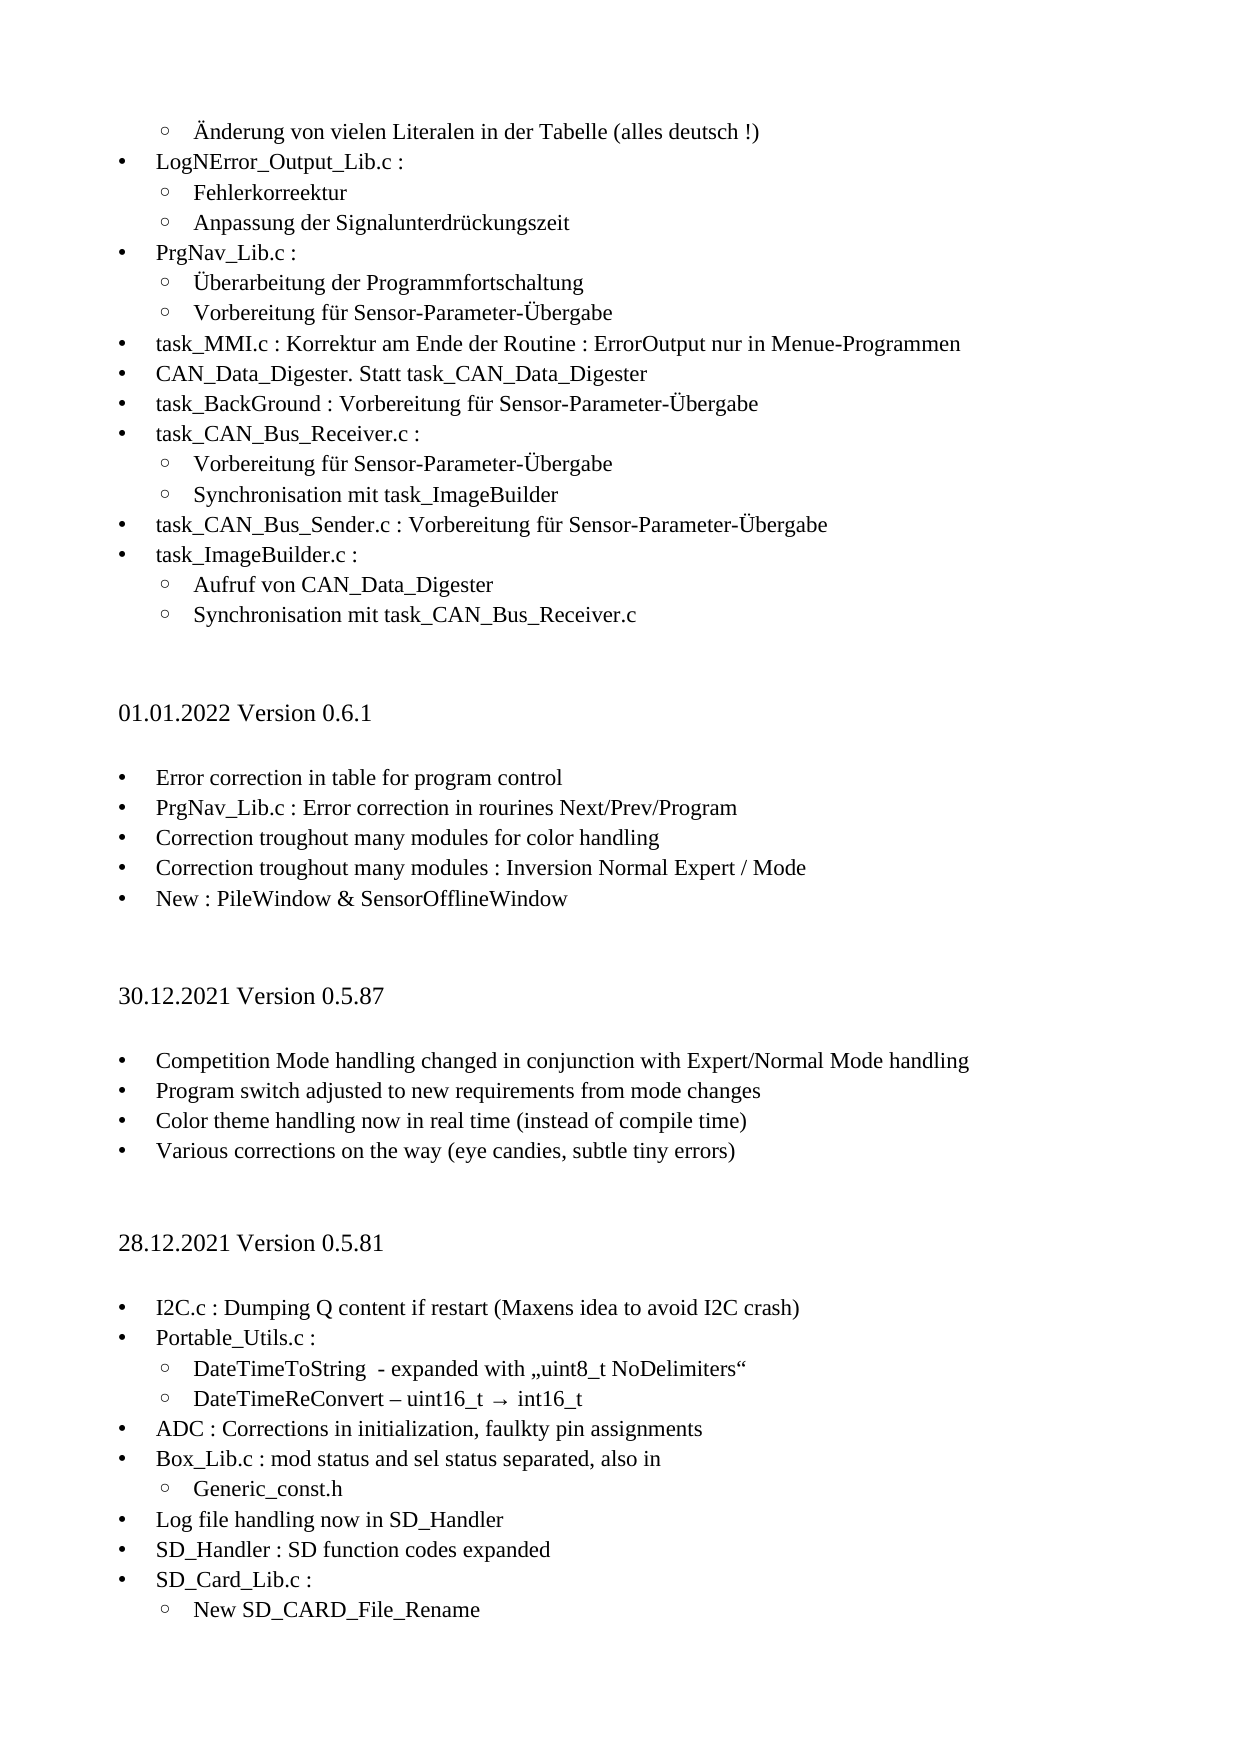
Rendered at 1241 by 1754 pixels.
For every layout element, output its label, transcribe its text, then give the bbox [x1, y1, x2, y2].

list CAN_Data_Digester. Statt task_CAN_Data_Digester [118, 360, 1122, 386]
list task_MMI.c : Korrektur am Ende der Routine : ErrorOutput nur in Menue-Programmen [118, 329, 1122, 356]
list New : PileWindow & SensorOfflineWindow [118, 884, 1122, 911]
list Log file handling now in SD_Handler [118, 1506, 1122, 1532]
list Anpassung der Signalunterdrückungszeit [156, 209, 1122, 235]
list Fehlerkorreektur [156, 178, 1122, 205]
list SD_Card_Lib.c : [118, 1566, 1122, 1592]
list Box_Lib.c : mod status and sel status separated, also in [118, 1445, 1122, 1472]
list PrgNav_Lib.c : Error correction in rourines Next/Prev/Program [118, 794, 1122, 820]
list New SD_CARD_File_Rename [156, 1596, 1122, 1623]
list Vorbereitung für Sensor-Parameter-Übergabe [156, 450, 1122, 477]
list Correction troughout many modules : Inversion Normal Expert / Mode [118, 854, 1122, 881]
list task_CAN_Bus_Receiver.c : [118, 420, 1122, 447]
list ADC : Corrections in initialization, faulkty pin assignments [118, 1415, 1122, 1441]
list DateTimeToString - expanded with „uint8_t NoDelimiters“ [156, 1354, 1122, 1381]
list Aufruf von CAN_Data_Digester [156, 571, 1122, 598]
list Änderung von vielen Literalen in der Tabelle (alles deutsch !) [156, 118, 1122, 144]
list Synchronisation mit task_CAN_Bus_Receiver.c [156, 601, 1122, 628]
list Color theme handling now in real time (instead of compile time) [118, 1107, 1122, 1134]
text 01.01.2022 Version 0.6.1 [118, 698, 1122, 726]
list Überarbeitung der Programmfortschaltung [156, 269, 1122, 296]
list I2C.c : Dumping Q content if restart (Maxens idea to avoid I2C crash) [118, 1294, 1122, 1321]
list Vorbereitung für Sensor-Parameter-Übergabe [156, 299, 1122, 326]
list Competition Mode handling changed in conjunction with Expert/Normal Mode handling [118, 1047, 1122, 1073]
list DateTimeReConvert – uint16_t → int16_t [156, 1385, 1122, 1411]
list Portable_Utils.c : [118, 1324, 1122, 1351]
list Various corrections on the way (eye candies, subtle tiny errors) [118, 1137, 1122, 1164]
list task_BackGround : Vorbereitung für Sensor-Parameter-Übergabe [118, 390, 1122, 416]
text 28.12.2021 Version 0.5.81 [118, 1228, 1122, 1257]
list task_ImageBuilder.c : [118, 541, 1122, 567]
text 30.12.2021 Version 0.5.87 [118, 981, 1122, 1009]
list LogNError_Output_Lib.c : [118, 148, 1122, 175]
list Synchronisation mit task_ImageBuilder [156, 481, 1122, 507]
list Generic_const.h [156, 1475, 1122, 1502]
list SD_Handler : SD function codes expanded [118, 1536, 1122, 1562]
list Program switch adjusted to new requirements from mode changes [118, 1077, 1122, 1103]
list task_CAN_Bus_Sender.c : Vorbereitung für Sensor-Parameter-Übergabe [118, 511, 1122, 537]
list Correction troughout many modules for color handling [118, 824, 1122, 851]
list Error correction in table for program control [118, 764, 1122, 790]
list PrgNav_Lib.c : [118, 239, 1122, 265]
